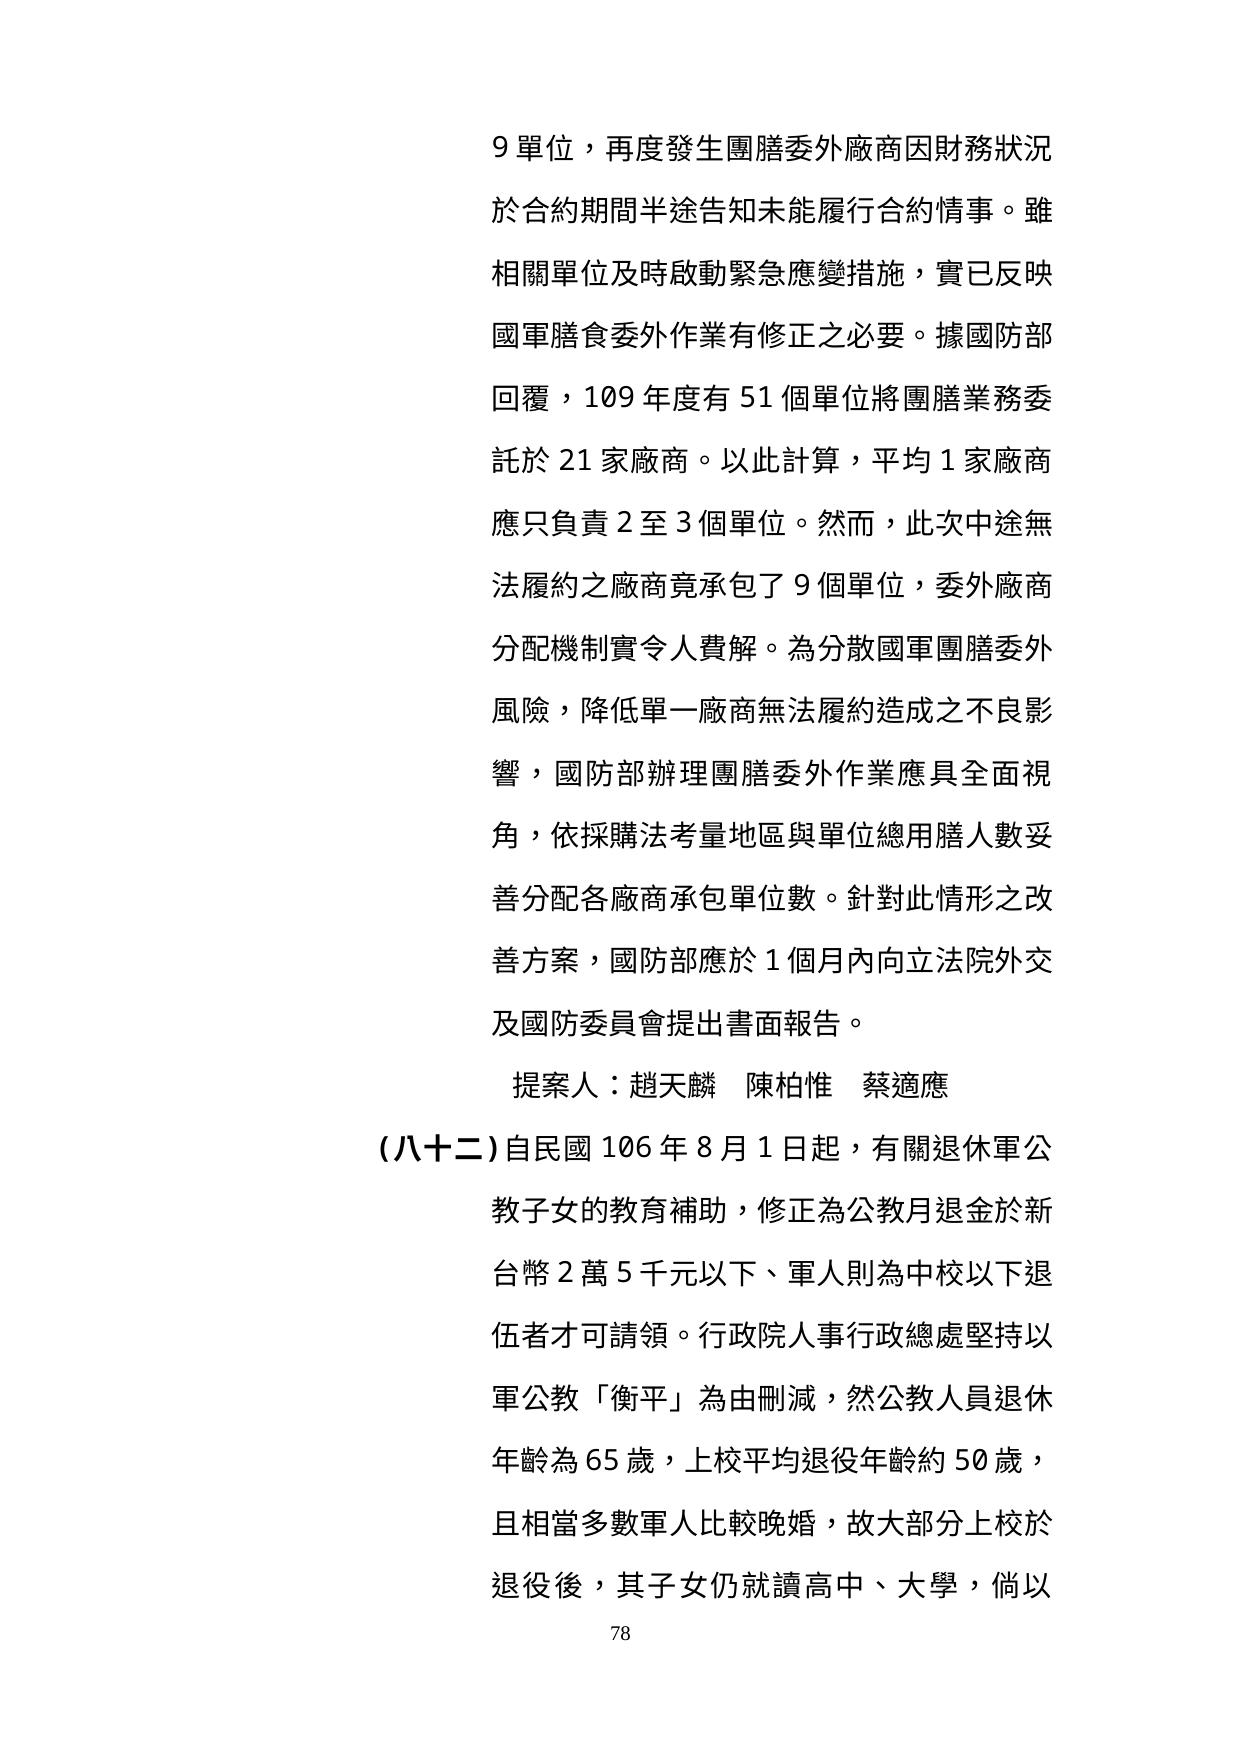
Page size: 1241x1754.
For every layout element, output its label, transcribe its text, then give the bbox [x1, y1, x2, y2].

text (八十二)自民國106年8月1日起，有關退休軍公教子女的教育補助，修正為公教月退金於新台幣2萬5千元以下、軍人則為中校以下退伍者才可請領。行政院人事行政總處堅持以軍公教「衡平」為由刪減，然公教人員退休年齡為65歲，上校平均退役年齡約50歲，且相當多數軍人比較晚婚，故大部分上校於退役後，其子女仍就讀高中、大學，倘以 [375, 1105, 1053, 1605]
text 提案人：趙天麟 陳柏惟 蔡適應 [512, 1042, 1053, 1105]
text 9單位，再度發生團膳委外廠商因財務狀況於合約期間半途告知未能履行合約情事。雖相關單位及時啟動緊急應變措施，實已反映國軍膳食委外作業有修正之必要。據國防部回覆，109年度有51個單位將團膳業務委託於21家廠商。以此計算，平均1家廠商應只負責2至3個單位。然而，此次中途無法履約之廠商竟承包了9個單位，委外廠商分配機制實令人費解。為分散國軍團膳委外風險，降低單一廠商無法履約造成之不良影響，國防部辦理團膳委外作業應具全面視角，依採購法考量地區與單位總用膳人數妥善分配各廠商承包單位數。針對此情形之改善方案，國防部應於1個月內向立法院外交及國防委員會提出書面報告。 [375, 105, 1053, 1042]
